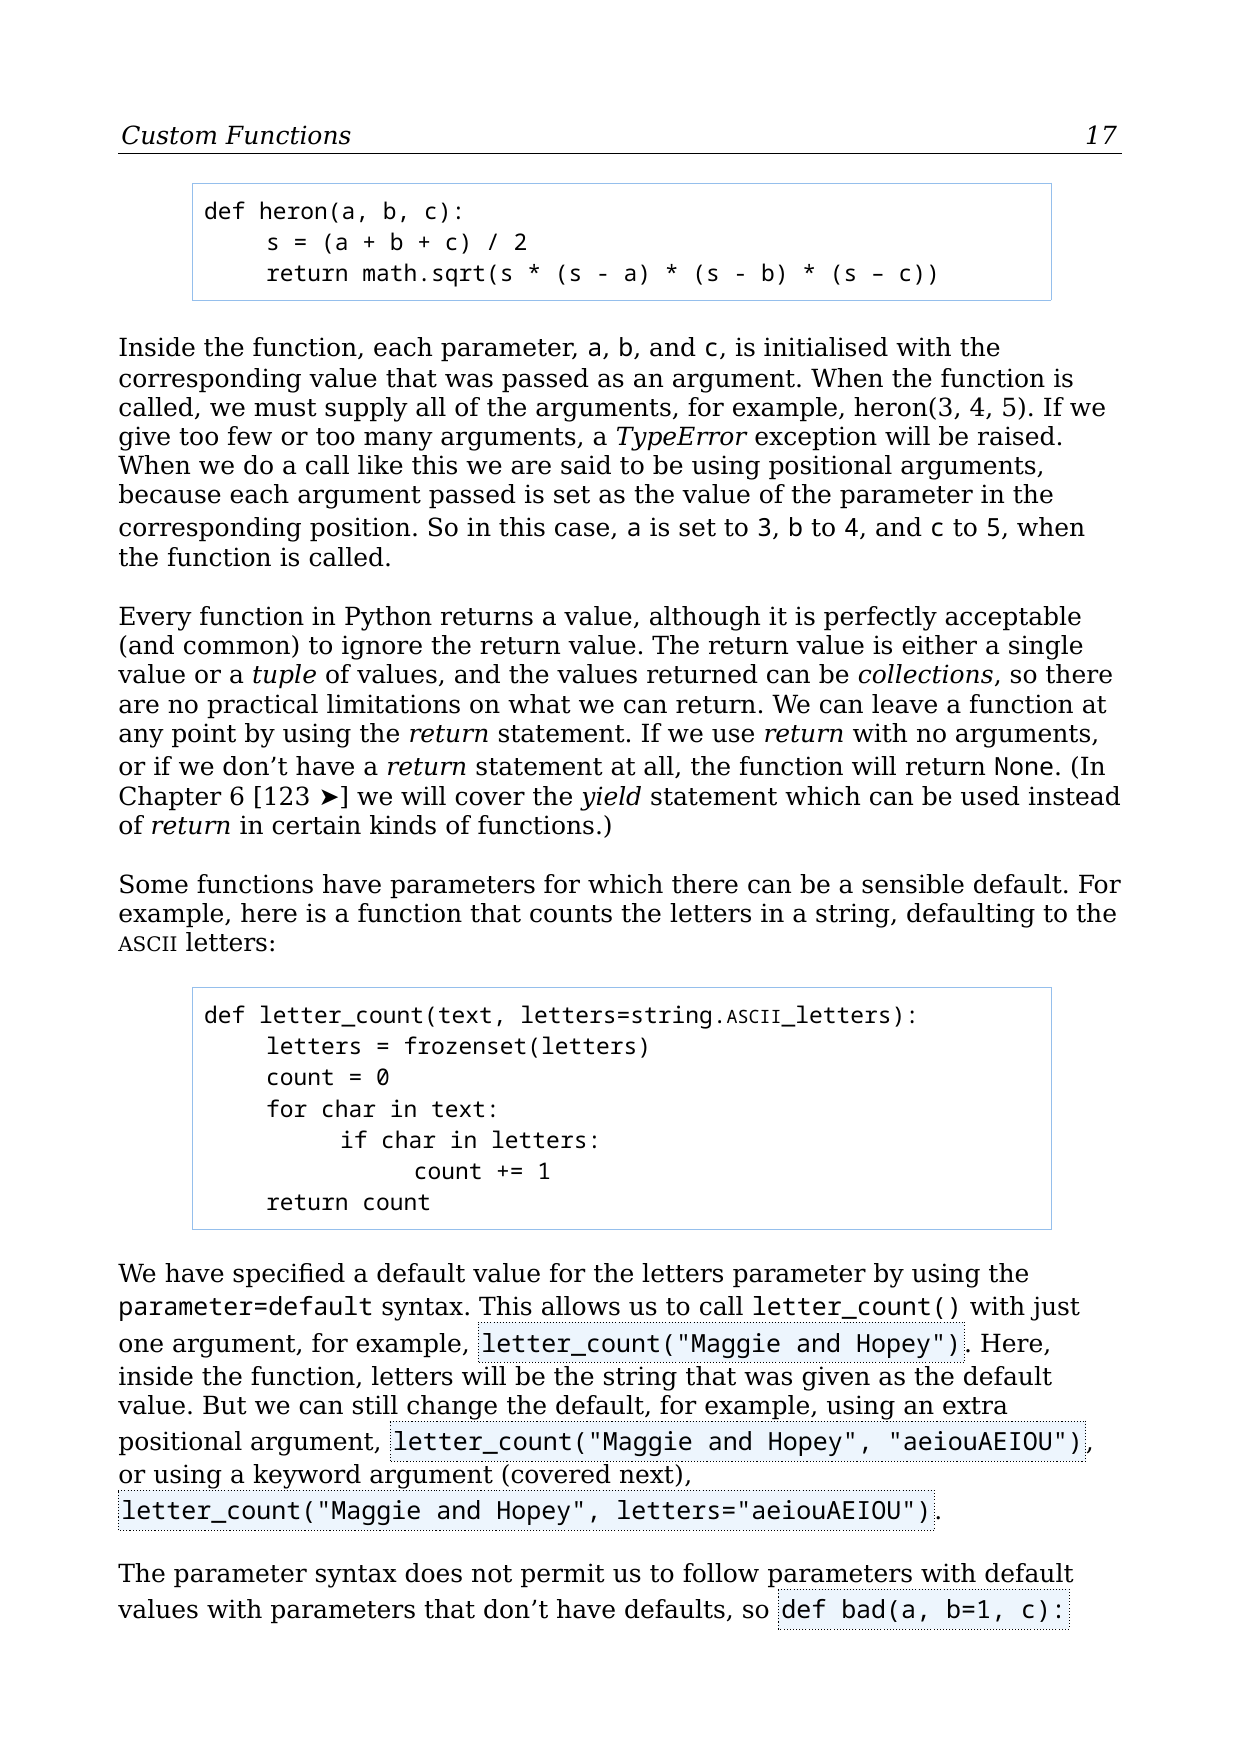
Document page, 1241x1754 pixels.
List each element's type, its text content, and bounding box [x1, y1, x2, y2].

text return count [193, 1174, 1051, 1229]
text return math.sqrt(s * (s - a) * (s - b) * (s – c)) [193, 245, 1051, 300]
text s = (a + b + c) / 2 [193, 214, 1051, 245]
text Every function in Python returns a value, although it is perfectly acceptable (and common) to ignore the return value. The return value is either a single value or a tuple of values, and the values returned can be collections, so there are no practical limitations on what we can return. We can leave a function at any point by using the return statement. If we use return with no arguments, or if we don’t have a return statement at all, the function will return None. (In Chapter 6 [123 ➤] we will cover the yield statement which can be used instead of return in certain kinds of functions.) [118, 602, 1122, 841]
text Inside the function, each parameter, a, b, and c, is initialised with the corresponding value that was passed as an argument. When the function is called, we must supply all of the arguments, for example, heron(3, 4, 5). If we give too few or too many arguments, a TypeError exception will be raised. When we do a call like this we are said to be using positional arguments, because each argument passed is set as the value of the parameter in the corresponding position. So in this case, a is set to 3, b to 4, and c to 5, when the function is called. [118, 330, 1122, 573]
text letters = frozenset(letters) [193, 1018, 1051, 1049]
text The parameter syntax does not permit us to follow parameters with default values with parameters that don’t have defaults, so def bad(a, b=1, c): [118, 1559, 1122, 1629]
text count = 0 [193, 1049, 1051, 1081]
text def heron(a, b, c): [193, 184, 1051, 214]
text if char in letters: [193, 1112, 1051, 1143]
text We have specified a default value for the letters parameter by using the parameter=default syntax. This allows us to call letter_count() with just one argument, for example, letter_count("Maggie and Hopey"). Here, inside the function, letters will be the string that was given as the default value. But we can still change the default, for example, using an extra positional argument, letter_count("Maggie and Hopey", "aeiouAEIOU"), or using a keyword argument (covered next), letter_count("Maggie and Hopey", letters="aeiouAEIOU"). [118, 1259, 1122, 1530]
text count += 1 [193, 1143, 1051, 1174]
text for char in text: [193, 1081, 1051, 1112]
text def letter_count(text, letters=string.ascii_letters): [193, 988, 1051, 1018]
text Some functions have parameters for which there can be a sensible default. For example, here is a function that counts the letters in a string, defaulting to the ascii letters: [118, 870, 1122, 957]
